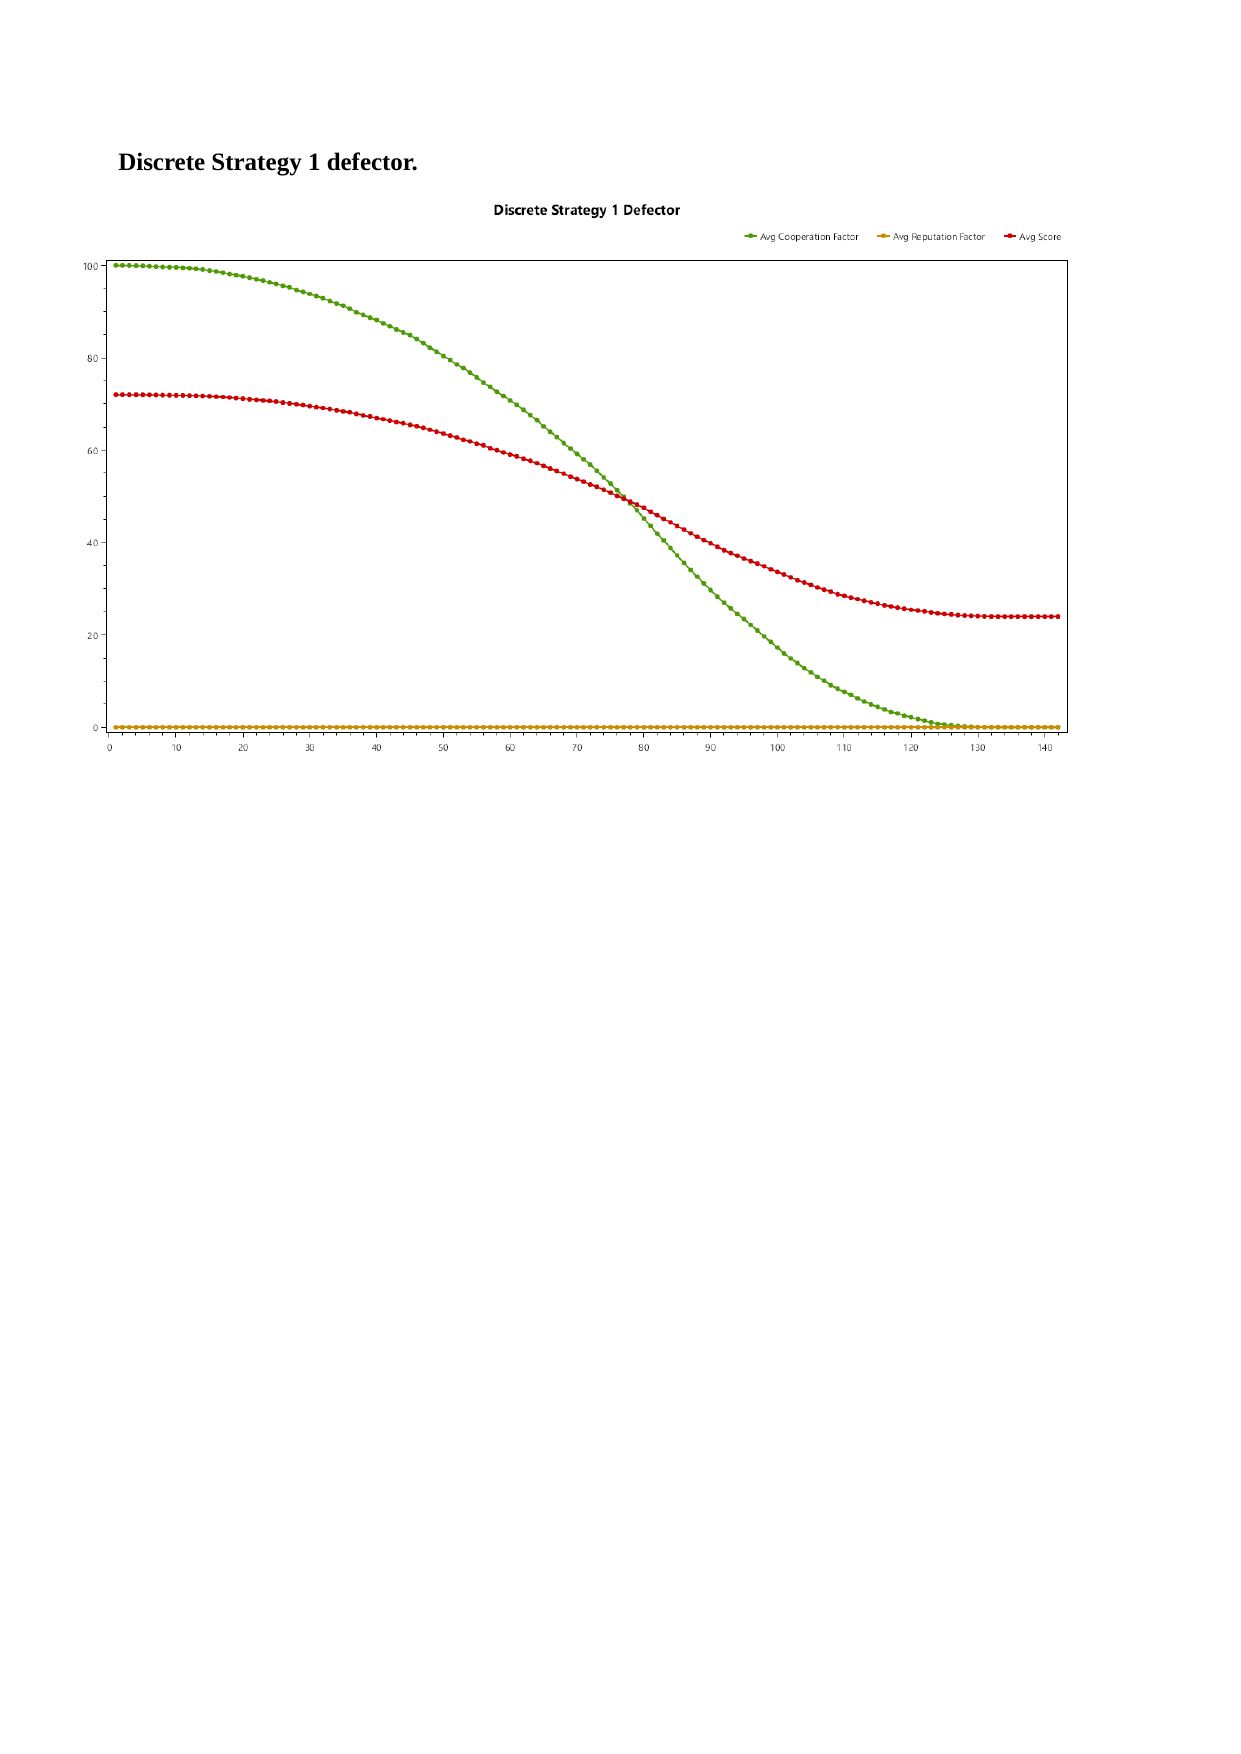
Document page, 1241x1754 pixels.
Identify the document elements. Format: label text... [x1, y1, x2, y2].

picture [76, 194, 1081, 759]
text Discrete Strategy 1 defector. [118, 147, 1122, 176]
